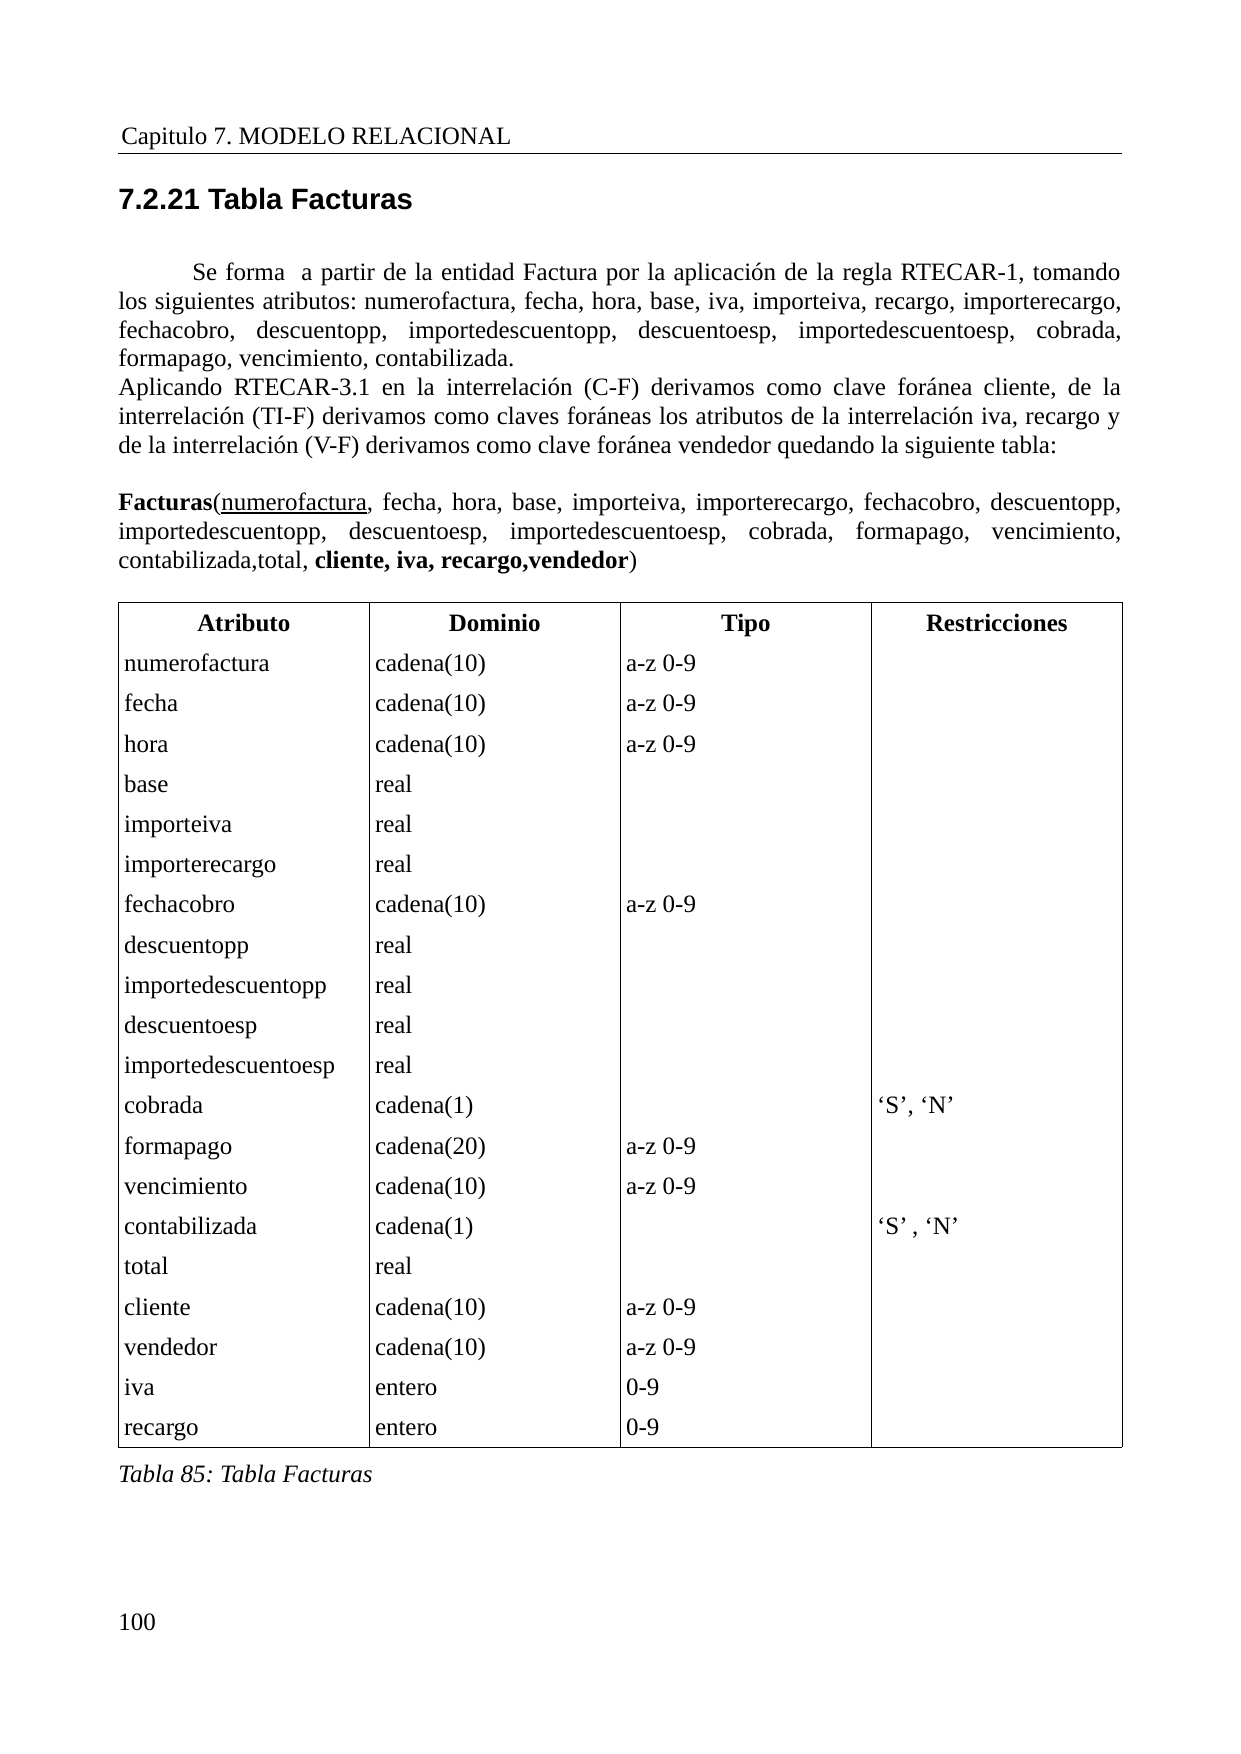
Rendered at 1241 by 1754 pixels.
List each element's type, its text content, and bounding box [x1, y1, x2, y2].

table_cell [621, 1045, 871, 1085]
table_cell cadena(20) [370, 1125, 620, 1165]
table_cell importeiva [119, 804, 369, 844]
table_cell [621, 804, 871, 844]
table_cell entero [370, 1366, 620, 1407]
table_cell [621, 964, 871, 1004]
table_cell [621, 924, 871, 964]
table_cell real [370, 1005, 620, 1045]
table_cell cadena(10) [370, 683, 620, 723]
table_cell contabilizada [119, 1206, 369, 1246]
table_cell cadena(1) [370, 1206, 620, 1246]
table_cell numerofactura [119, 643, 369, 683]
table_cell a-z 0-9 [621, 1165, 871, 1206]
table_cell [872, 1326, 1122, 1366]
table_cell [621, 1206, 871, 1246]
table_cell ‘S’, ‘N’ [872, 1085, 1122, 1125]
table_cell real [370, 1045, 620, 1085]
table_cell [621, 844, 871, 884]
table_cell [621, 1005, 871, 1045]
table_cell [872, 723, 1122, 763]
table_cell [872, 964, 1122, 1004]
table_cell real [370, 964, 620, 1004]
table_cell cliente [119, 1286, 369, 1326]
table_cell [872, 1246, 1122, 1286]
table_cell [872, 643, 1122, 683]
table_cell [872, 763, 1122, 803]
table_cell vencimiento [119, 1165, 369, 1206]
table_cell cadena(10) [370, 643, 620, 683]
text Aplicando RTECAR-3.1 en la interrelación (C-F) derivamos como clave foránea cliente, de la interrelación (TI-F) derivamos como claves foráneas los atributos de la interrelación iva, recargo y de la interrelación (V-F) derivamos como clave foránea vendedor quedando la siguiente tabla: [118, 372, 1122, 458]
table_header Dominio [370, 603, 620, 643]
table_cell cadena(10) [370, 723, 620, 763]
table_header Atributo [119, 603, 369, 643]
table_cell hora [119, 723, 369, 763]
table_cell [872, 844, 1122, 884]
table_cell ‘S’ , ‘N’ [872, 1206, 1122, 1246]
table_header Tipo [621, 603, 871, 643]
table_cell a-z 0-9 [621, 683, 871, 723]
table_cell importedescuentoesp [119, 1045, 369, 1085]
table_cell [872, 1045, 1122, 1085]
table_cell a-z 0-9 [621, 1326, 871, 1366]
table_cell real [370, 804, 620, 844]
table_cell base [119, 763, 369, 803]
table_cell [872, 1407, 1122, 1447]
table_cell [621, 763, 871, 803]
table_cell entero [370, 1407, 620, 1447]
table_cell cadena(10) [370, 1286, 620, 1326]
table_cell iva [119, 1366, 369, 1407]
table_cell vendedor [119, 1326, 369, 1366]
table_cell [872, 1286, 1122, 1326]
table_header Restricciones [872, 603, 1122, 643]
table_cell [872, 924, 1122, 964]
table_cell cadena(10) [370, 1165, 620, 1206]
table_cell real [370, 1246, 620, 1286]
table_cell [872, 1366, 1122, 1407]
subtitle 7.2.21 Tabla Facturas [118, 182, 1122, 216]
table_cell [621, 1246, 871, 1286]
table_cell formapago [119, 1125, 369, 1165]
table_cell a-z 0-9 [621, 643, 871, 683]
table_cell importedescuentopp [119, 964, 369, 1004]
table_cell [872, 1125, 1122, 1165]
table_cell [872, 804, 1122, 844]
text Se forma a partir de la entidad Factura por la aplicación de la regla RTECAR-1, tomando los siguientes atributos: numerofactura, fecha, hora, base, iva, importeiva, recargo, importerecargo, fechacobro, descuentopp, importedescuentopp, descuentoesp, importedescuentoesp, cobrada, formapago, vencimiento, contabilizada. [118, 257, 1122, 372]
table_cell [872, 884, 1122, 924]
table_cell descuentoesp [119, 1005, 369, 1045]
table_cell a-z 0-9 [621, 723, 871, 763]
table_cell importerecargo [119, 844, 369, 884]
table_cell cobrada [119, 1085, 369, 1125]
table_cell a-z 0-9 [621, 884, 871, 924]
table_cell a-z 0-9 [621, 1125, 871, 1165]
table_cell cadena(10) [370, 1326, 620, 1366]
text Facturas(numerofactura, fecha, hora, base, importeiva, importerecargo, fechacobro, descuentopp, importedescuentopp, descuentoesp, importedescuentoesp, cobrada, formapago, vencimiento, contabilizada,total, cliente, iva, recargo,vendedor) [118, 487, 1122, 573]
table_cell 0-9 [621, 1407, 871, 1447]
table_cell [872, 1165, 1122, 1206]
table_cell descuentopp [119, 924, 369, 964]
table_cell real [370, 844, 620, 884]
table_cell a-z 0-9 [621, 1286, 871, 1326]
table_cell recargo [119, 1407, 369, 1447]
table_cell 0-9 [621, 1366, 871, 1407]
table_cell fecha [119, 683, 369, 723]
table_cell fechacobro [119, 884, 369, 924]
table_cell real [370, 763, 620, 803]
table_cell cadena(10) [370, 884, 620, 924]
table_cell [872, 1005, 1122, 1045]
text Tabla 85: Tabla Facturas [118, 1459, 1122, 1488]
table_cell total [119, 1246, 369, 1286]
table_cell [872, 683, 1122, 723]
table_cell [621, 1085, 871, 1125]
table_cell cadena(1) [370, 1085, 620, 1125]
table_cell real [370, 924, 620, 964]
